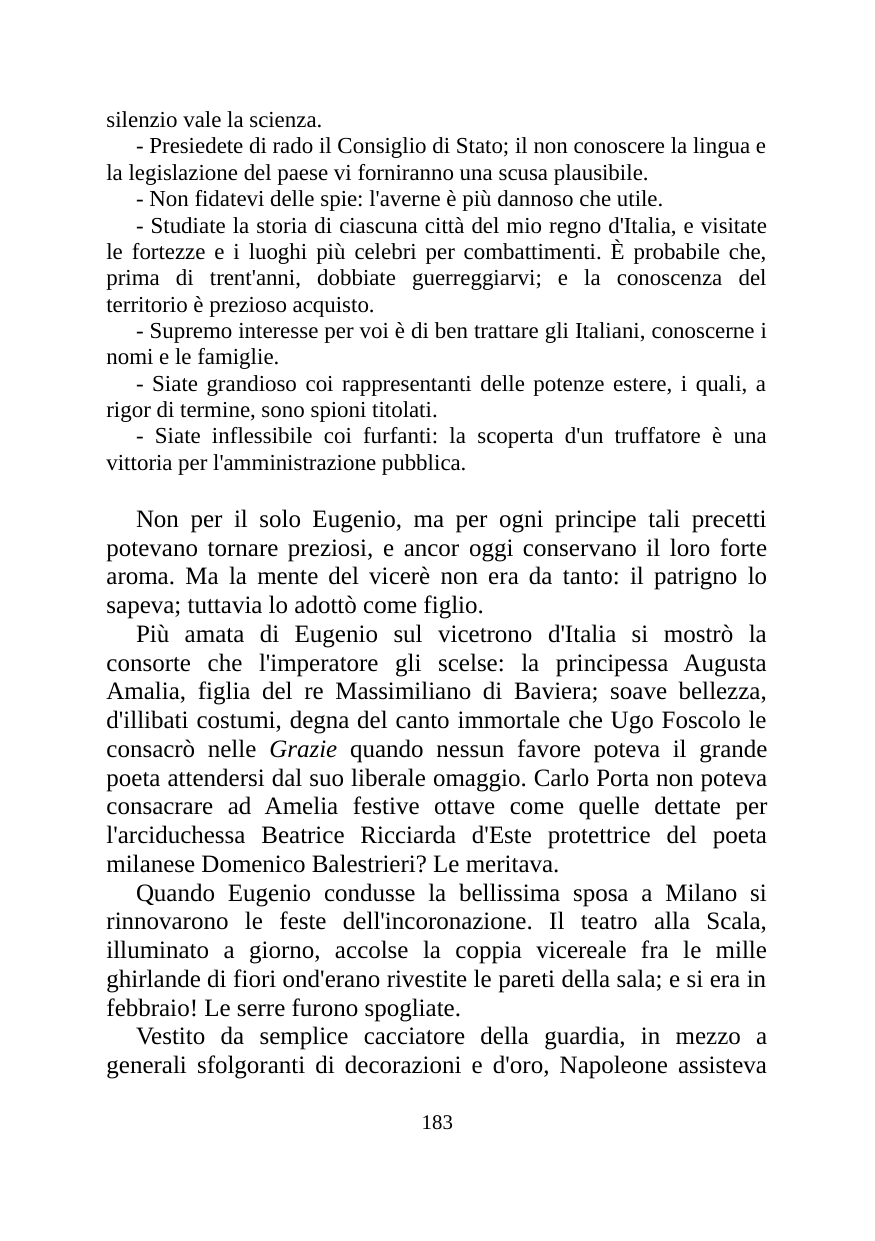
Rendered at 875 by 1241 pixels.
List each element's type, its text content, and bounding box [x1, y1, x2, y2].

text Quando Eugenio condusse la bellissima sposa a Milano si rinnovarono le feste dell'incoronazione. Il teatro alla Scala, illuminato a giorno, accolse la coppia vicereale fra le mille ghirlande di fiori ond'erano rivestite le pareti della sala; e si era in febbraio! Le serre furono spogliate. [106, 878, 768, 1021]
text Più amata di Eugenio sul vicetrono d'Italia si mostrò la consorte che l'imperatore gli scelse: la principessa Augusta Amalia, figlia del re Massimiliano di Baviera; soave bellezza, d'illibati costumi, degna del canto immortale che Ugo Foscolo le consacrò nelle Grazie quando nessun favore poteva il grande poeta attendersi dal suo liberale omaggio. Carlo Porta non poteva consacrare ad Amelia festive ottave come quelle dettate per l'arciduchessa Beatrice Ricciarda d'Este protettrice del poeta milanese Domenico Balestrieri? Le meritava. [106, 619, 768, 878]
text - Presiedete di rado il Consiglio di Stato; il non conoscere la lingua e la legislazione del paese vi forniranno una scusa plausibile. [106, 133, 768, 185]
text - Non fidatevi delle spie: l'averne è più dannoso che utile. [106, 185, 768, 212]
text - Supremo interesse per voi è di ben trattare gli Italiani, conoscerne i nomi e le famiglie. [106, 317, 768, 370]
text - Siate grandioso coi rappresentanti delle potenze estere, i quali, a rigor di termine, sono spioni titolati. [106, 370, 768, 422]
text Non per il solo Eugenio, ma per ogni principe tali precetti potevano tornare preziosi, e ancor oggi conservano il loro forte aroma. Ma la mente del vicerè non era da tanto: il patrigno lo sapeva; tuttavia lo adottò come figlio. [106, 504, 768, 619]
text Vestito da semplice cacciatore della guardia, in mezzo a generali sfolgoranti di decorazioni e d'oro, Napoleone assisteva [106, 1021, 768, 1079]
text - Siate inflessibile coi furfanti: la scoperta d'un truffatore è una vittoria per l'amministrazione pubblica. [106, 422, 768, 475]
text - Studiate la storia di ciascuna città del mio regno d'Italia, e visitate le fortezze e i luoghi più celebri per combattimenti. È probabile che, prima di trent'anni, dobbiate guerreggiarvi; e la conoscenza del territorio è prezioso acquisto. [106, 212, 768, 317]
text silenzio vale la scienza. [106, 106, 768, 133]
